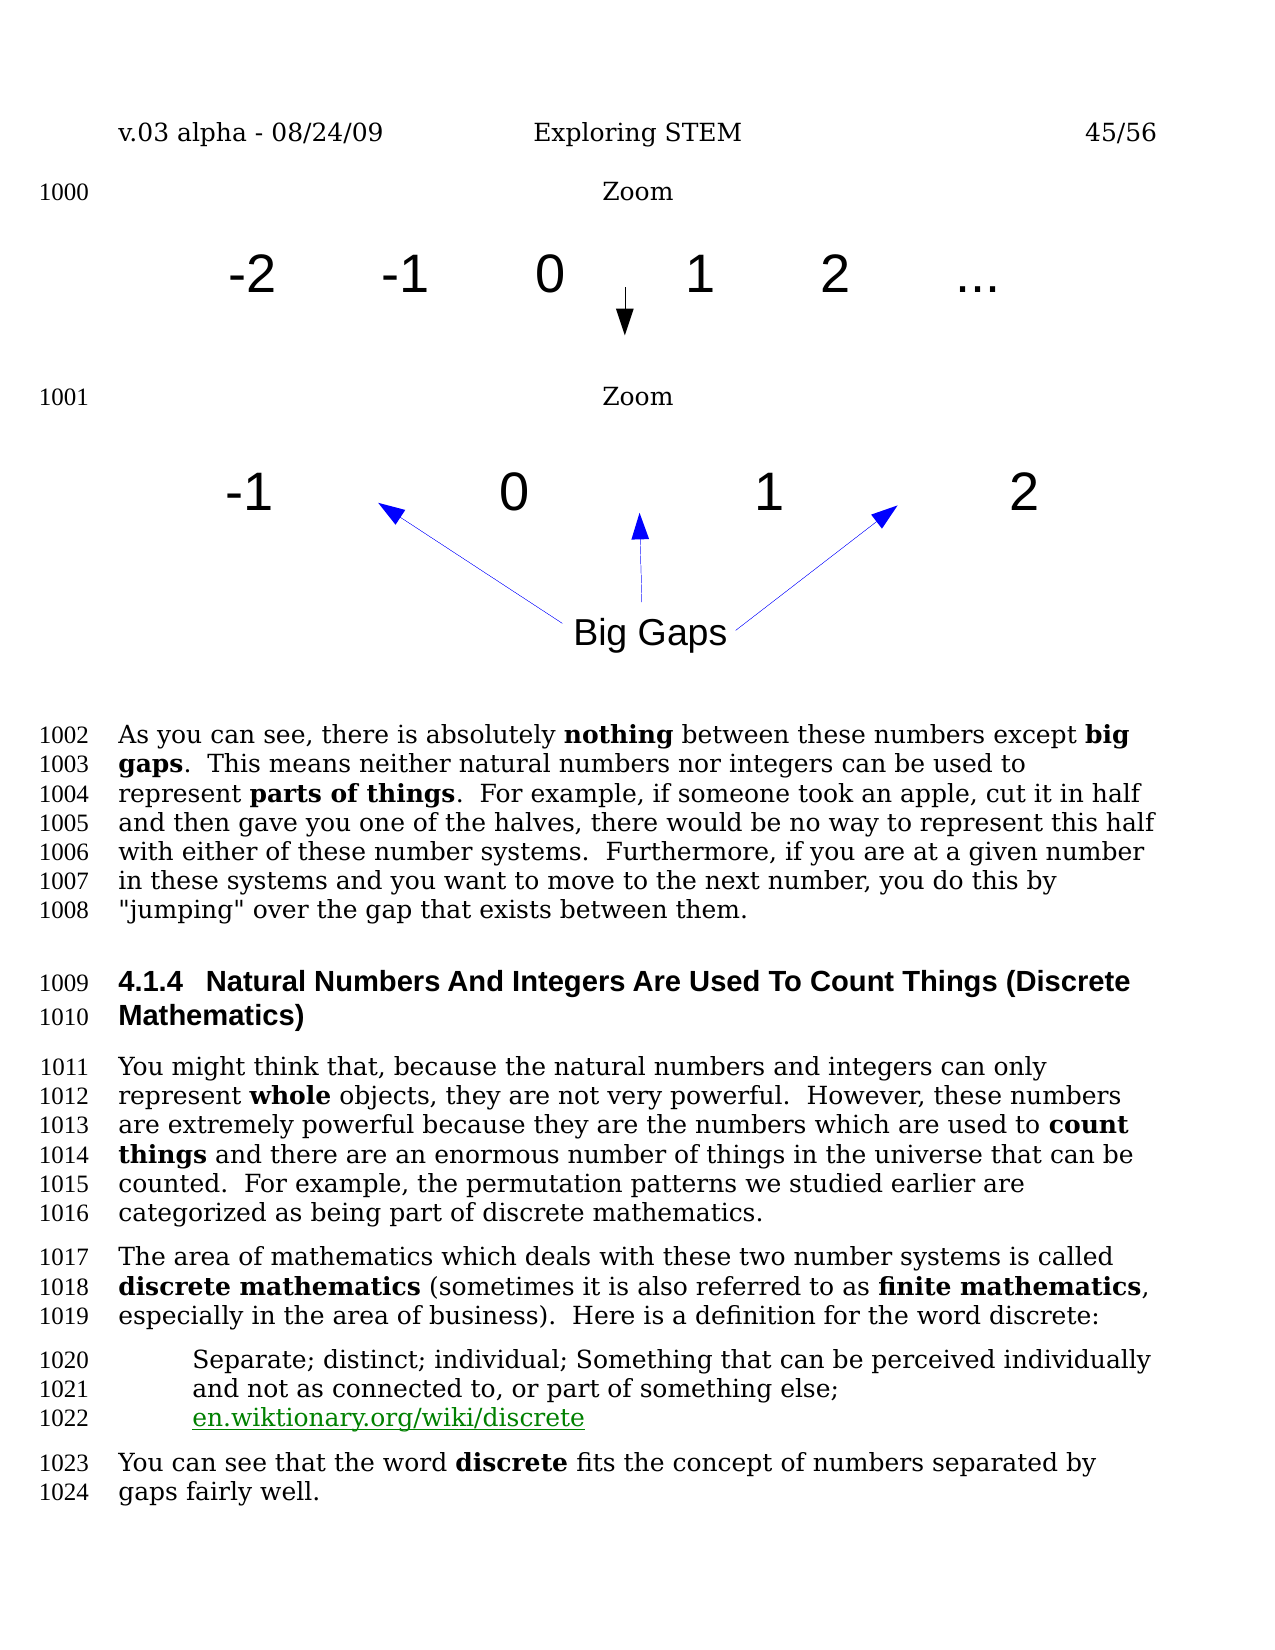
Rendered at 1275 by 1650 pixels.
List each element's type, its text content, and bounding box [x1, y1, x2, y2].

text Zoom [118, 382, 1157, 411]
text As you can see, there is absolutely nothing between these numbers except big gaps. This means neither natural numbers nor integers can be used to represent parts of things. For example, if someone took an apple, cut it in half and then gave you one of the halves, there would be no way to represent this half with either of these number systems. Furthermore, if you are at a given number in these systems and you want to move to the next number, you do this by "jumping" over the gap that exists between them. [118, 720, 1157, 925]
text You might think that, because the natural numbers and integers can only represent whole objects, they are not very powerful. However, these numbers are extremely powerful because they are the numbers which are used to count things and there are an enormous number of things in the universe that can be counted. For example, the permutation patterns we studied earlier are categorized as being part of discrete mathematics. [118, 1052, 1157, 1228]
text The area of mathematics which deals with these two number systems is called discrete mathematics (sometimes it is also referred to as finite mathematics, especially in the area of business). Here is a definition for the word discrete: [118, 1243, 1157, 1330]
text Separate; distinct; individual; Something that can be perceived individually and not as connected to, or part of something else; en.wiktionary.org/wiki/discrete [192, 1345, 1157, 1433]
subtitle Natural Numbers And Integers Are Used To Count Things (Discrete Mathematics) [118, 964, 1157, 1031]
text You can see that the word discrete fits the concept of numbers separated by gaps fairly well. [118, 1448, 1157, 1506]
text Zoom [118, 177, 1157, 206]
